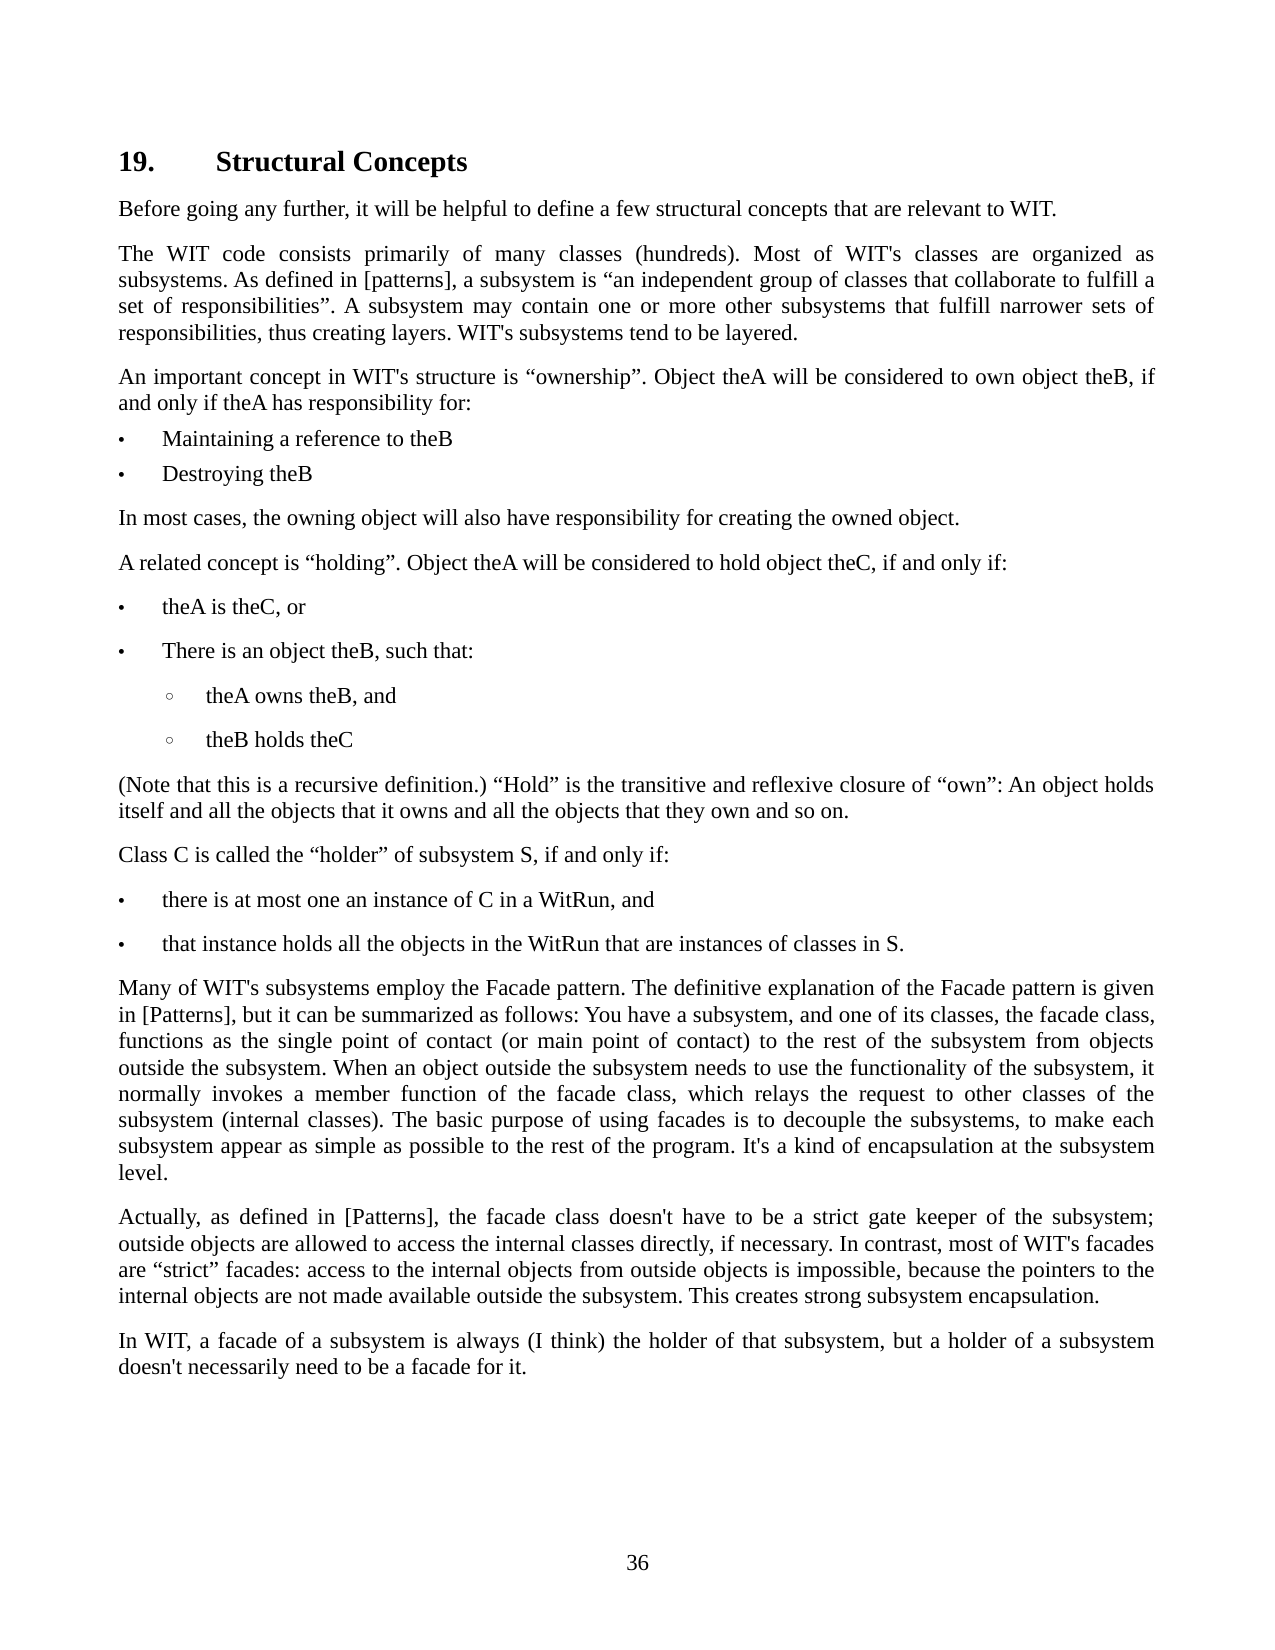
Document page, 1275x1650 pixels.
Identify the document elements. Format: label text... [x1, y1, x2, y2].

subtitle Structural Concepts [118, 144, 1157, 177]
list There is an object theB, such that: [118, 637, 1157, 664]
list that instance holds all the objects in the WitRun that are instances of classes in S. [118, 930, 1157, 956]
text In WIT, a facade of a subsystem is always (I think) the holder of that subsystem, but a holder of a subsystem doesn't necessarily need to be a facade for it. [118, 1327, 1157, 1379]
text A related concept is “holding”. Object theA will be considered to hold object theC, if and only if: [118, 549, 1157, 575]
list theA owns theB, and [162, 682, 1157, 708]
text Actually, as defined in [Patterns], the facade class doesn't have to be a strict gate keeper of the subsystem; outside objects are allowed to access the internal classes directly, if necessary. In contrast, most of WIT's facades are “strict” facades: access to the internal objects from outside objects is impossible, because the pointers to the internal objects are not made available outside the subsystem. This creates strong subsystem encapsulation. [118, 1203, 1157, 1309]
text An important concept in WIT's structure is “ownership”. Object theA will be considered to own object theB, if and only if theA has responsibility for: [118, 363, 1157, 416]
text Many of WIT's subsystems employ the Facade pattern. The definitive explanation of the Facade pattern is given in [Patterns], but it can be summarized as follows: You have a subsystem, and one of its classes, the facade class, functions as the single point of contact (or main point of contact) to the rest of the subsystem from objects outside the subsystem. When an object outside the subsystem needs to use the functionality of the subsystem, it normally invokes a member function of the facade class, which relays the request to other classes of the subsystem (internal classes). The basic purpose of using facades is to decouple the subsystems, to make each subsystem appear as simple as possible to the rest of the program. It's a kind of encapsulation at the subsystem level. [118, 974, 1157, 1185]
text (Note that this is a recursive definition.) “Hold” is the transitive and reflexive closure of “own”: An object holds itself and all the objects that it owns and all the objects that they own and so on. [118, 771, 1157, 823]
text Class C is called the “holder” of subsystem S, if and only if: [118, 841, 1157, 868]
text Before going any further, it will be helpful to define a few structural concepts that are relevant to WIT. [118, 195, 1157, 222]
text The WIT code consists primarily of many classes (hundreds). Most of WIT's classes are organized as subsystems. As defined in [patterns], a subsystem is “an independent group of classes that collaborate to fulfill a set of responsibilities”. A subsystem may contain one or more other subsystems that fulfill narrower sets of responsibilities, thus creating layers. WIT's subsystems tend to be layered. [118, 239, 1157, 345]
list Destroying theB [118, 460, 1157, 486]
text In most cases, the owning object will also have responsibility for creating the owned object. [118, 504, 1157, 531]
list Maintaining a reference to theB [118, 425, 1157, 451]
list theB holds theC [162, 726, 1157, 753]
list there is at most one an instance of C in a WitRun, and [118, 886, 1157, 912]
list theA is theC, or [118, 593, 1157, 619]
